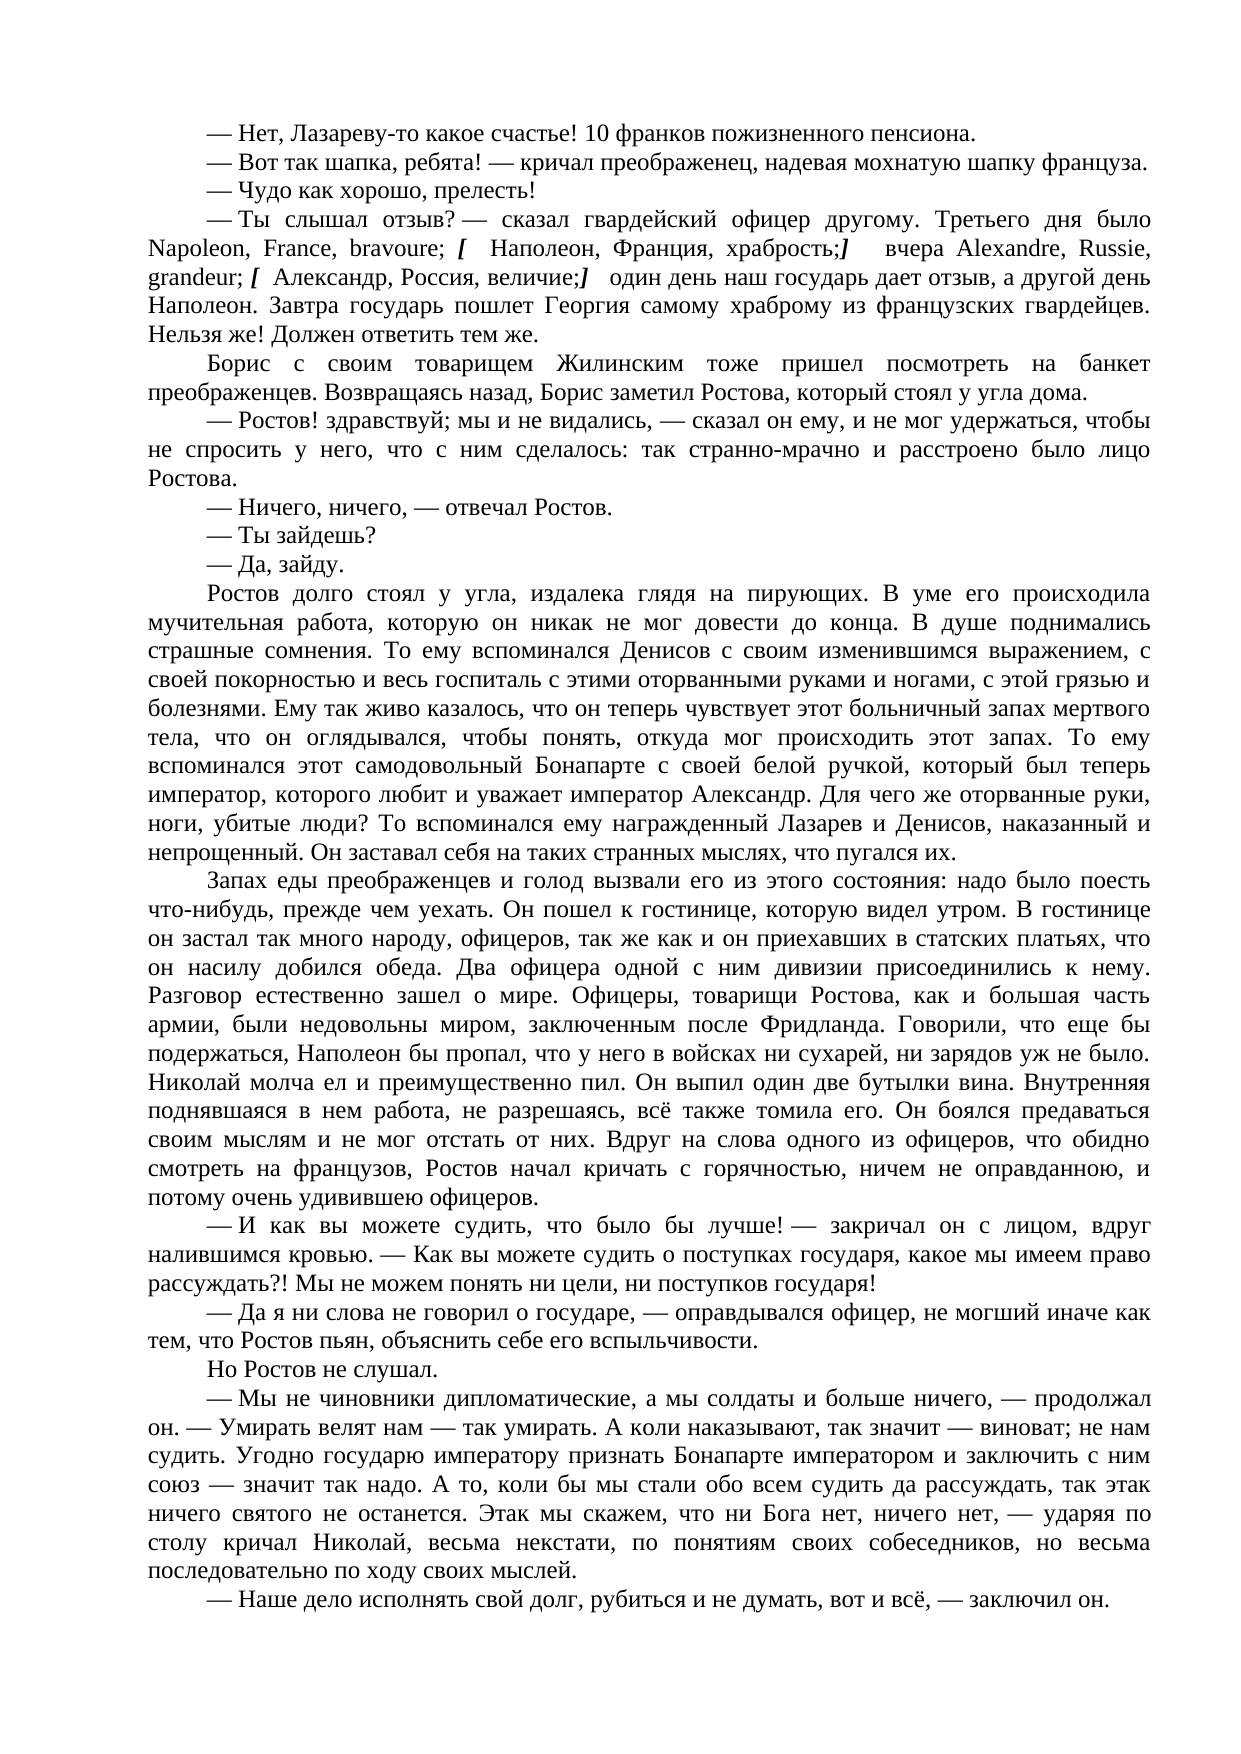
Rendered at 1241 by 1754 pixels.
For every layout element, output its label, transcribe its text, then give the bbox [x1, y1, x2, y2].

text Борис с своим товарищем Жилинским тоже пришел посмотреть на банкет преображенцев. Возвращаясь назад, Борис заметил Ростова, который стоял у угла дома. [148, 348, 1152, 406]
text — Чудо как хорошо, прелесть! [148, 176, 1152, 204]
text — Вот так шапка, ребята! — кричал преображенец, надевая мохнатую шапку француза. [148, 147, 1152, 176]
text — Нет, Лазареву-то какое счастье! 10 франков пожизненного пенсиона. [148, 118, 1152, 147]
text — Мы не чиновники дипломатические, а мы солдаты и больше ничего, — продолжал он. — Умирать велят нам — так умирать. А коли наказывают, так значит — виноват; не нам судить. Угодно государю императору признать Бонапарте императором и заключить с ним союз — значит так надо. А то, коли бы мы стали обо всем судить да рассуждать, так этак ничего святого не останется. Этак мы скажем, что ни Бога нет, ничего нет, — ударяя по столу кричал Николай, весьма некстати, по понятиям своих собеседников, но весьма последовательно по ходу своих мыслей. [148, 1383, 1152, 1584]
text — Ты зайдешь? [148, 521, 1152, 549]
text — Да я ни слова не говорил о государе, — оправдывался офицер, не могший иначе как тем, что Ростов пьян, объяснить себе его вспыльчивости. [148, 1297, 1152, 1354]
text — Ростов! здравствуй; мы и не видались, — сказал он ему, и не мог удержаться, чтобы не спросить у него, что с ним сделалось: так странно-мрачно и расстроено было лицо Ростова. [148, 406, 1152, 492]
text Но Ростов не слушал. [148, 1354, 1152, 1383]
text — Ты слышал отзыв? — сказал гвардейский офицер другому. Третьего дня было Napoleon, France, bravoure; [ Наполеон, Франция, храбрость;] вчера Alexandre, Russie, grandeur; [ Александр, Россия, величие;] один день наш государь дает отзыв, а другой день Наполеон. Завтра государь пошлет Георгия самому храброму из французских гвардейцев. Нельзя же! Должен ответить тем же. [148, 204, 1152, 348]
text — И как вы можете судить, что было бы лучше! — закричал он с лицом, вдруг налившимся кровью. — Как вы можете судить о поступках государя, какое мы имеем право рассуждать?! Мы не можем понять ни цели, ни поступков государя! [148, 1211, 1152, 1297]
text Ростов долго стоял у угла, издалека глядя на пирующих. В уме его происходила мучительная работа, которую он никак не мог довести до конца. В душе поднимались страшные сомнения. То ему вспоминался Денисов с своим изменившимся выражением, с своей покорностью и весь госпиталь с этими оторванными руками и ногами, с этой грязью и болезнями. Ему так живо казалось, что он теперь чувствует этот больничный запах мертвого тела, что он оглядывался, чтобы понять, откуда мог происходить этот запах. То ему вспоминался этот самодовольный Бонапарте с своей белой ручкой, который был теперь император, которого любит и уважает император Александр. Для чего же оторванные руки, ноги, убитые люди? То вспоминался ему награжденный Лазарев и Денисов, наказанный и непрощенный. Он заставал себя на таких странных мыслях, что пугался их. [148, 578, 1152, 866]
text — Да, зайду. [148, 549, 1152, 578]
text Запах еды преображенцев и голод вызвали его из этого состояния: надо было поесть что-нибудь, прежде чем уехать. Он пошел к гостинице, которую видел утром. В гостинице он застал так много народу, офицеров, так же как и он приехавших в статских платьях, что он насилу добился обеда. Два офицера одной с ним дивизии присоединились к нему. Разговор естественно зашел о мире. Офицеры, товарищи Ростова, как и большая часть армии, были недовольны миром, заключенным после Фридланда. Говорили, что еще бы подержаться, Наполеон бы пропал, что у него в войсках ни сухарей, ни зарядов уж не было. Николай молча ел и преимущественно пил. Он выпил один две бутылки вина. Внутренняя поднявшаяся в нем работа, не разрешаясь, всё также томила его. Он боялся предаваться своим мыслям и не мог отстать от них. Вдруг на слова одного из офицеров, что обидно смотреть на французов, Ростов начал кричать с горячностью, ничем не оправданною, и потому очень удивившею офицеров. [148, 866, 1152, 1211]
text — Наше дело исполнять свой долг, рубиться и не думать, вот и всё, — заключил он. [148, 1584, 1152, 1613]
text — Ничего, ничего, — отвечал Ростов. [148, 492, 1152, 521]
